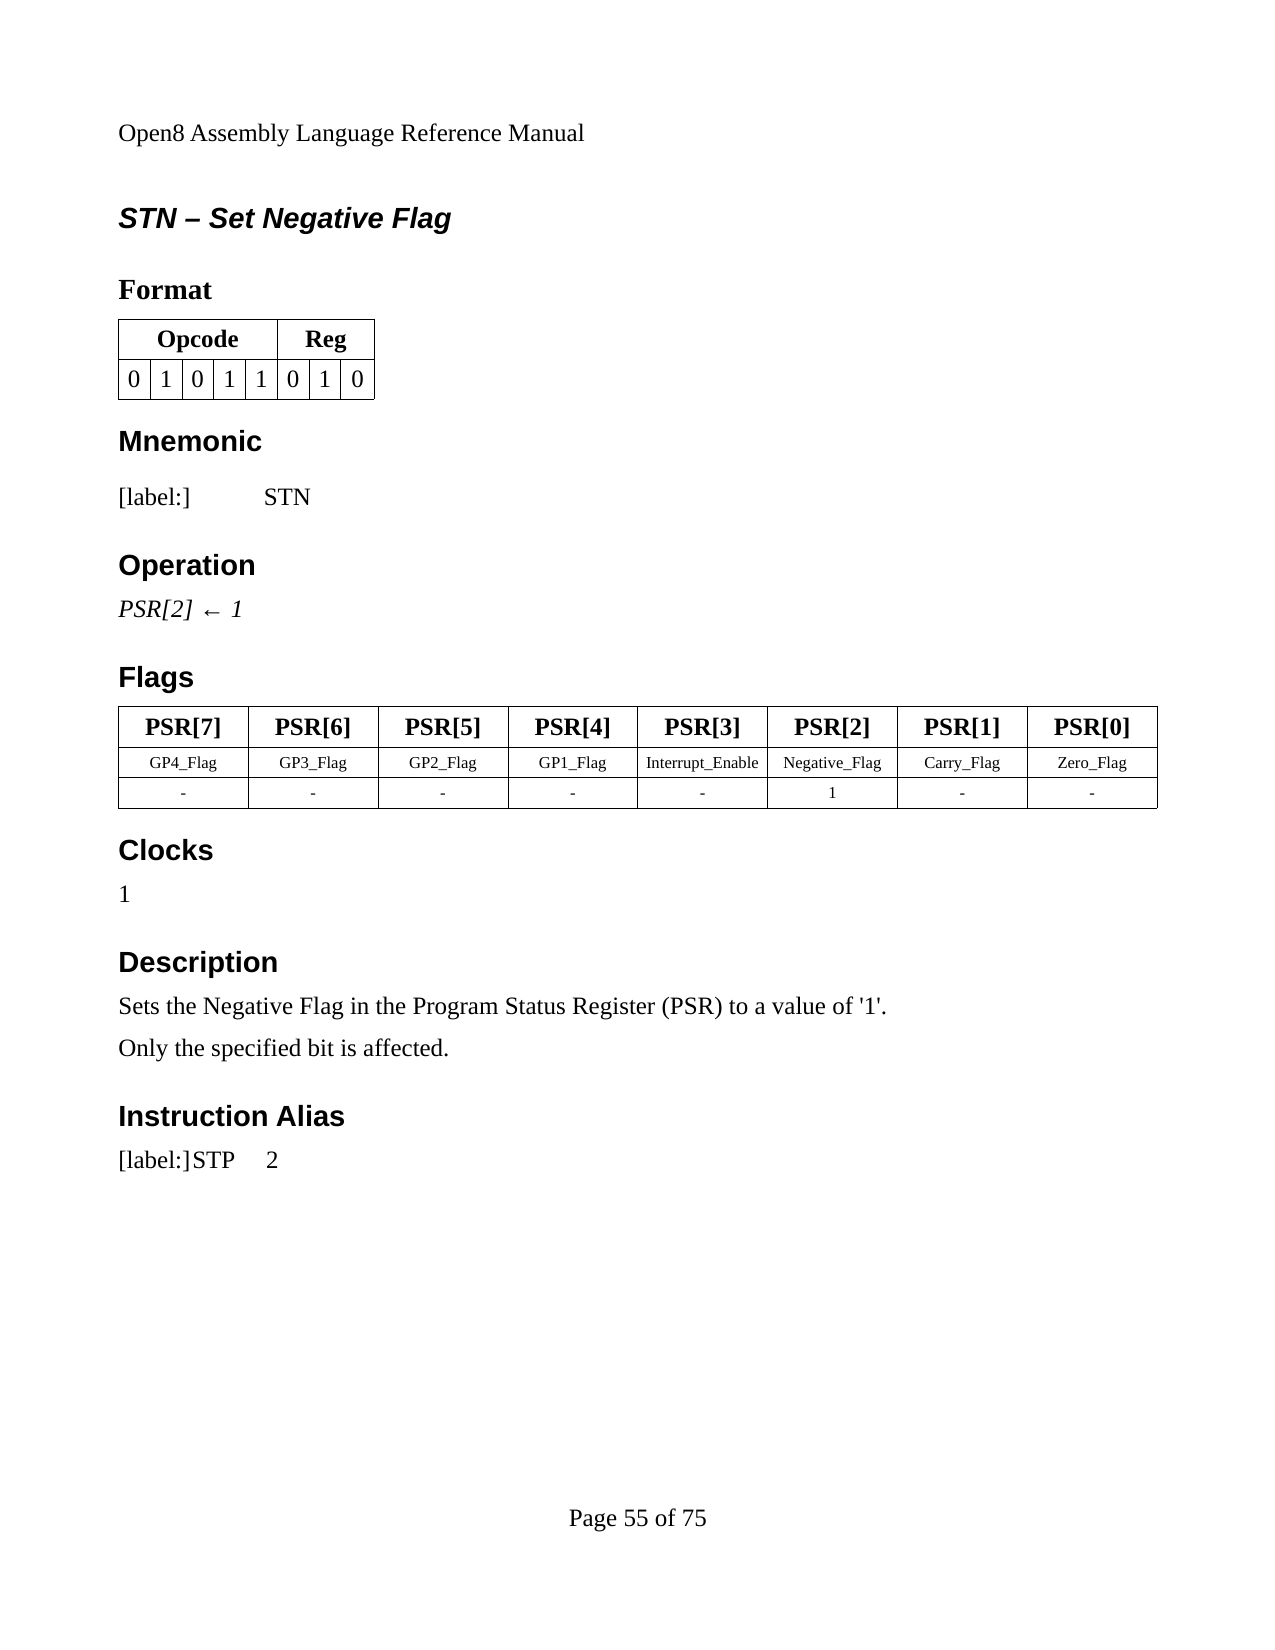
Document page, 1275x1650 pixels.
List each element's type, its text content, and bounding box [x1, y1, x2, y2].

table_cell - [1028, 778, 1157, 808]
table_cell - [379, 778, 508, 808]
table_header PSR[6] [249, 707, 378, 747]
table_cell 0 [183, 360, 213, 399]
subtitle Description [118, 945, 1157, 979]
text Only the specified bit is affected. [118, 1033, 1157, 1061]
table_cell Negative_Flag [768, 748, 897, 777]
table_cell - [119, 778, 248, 808]
table_header Reg [278, 320, 374, 359]
table_cell GP3_Flag [249, 748, 378, 777]
table_cell - [249, 778, 378, 808]
table_cell 1 [151, 360, 182, 399]
table_cell Carry_Flag [898, 748, 1027, 777]
table_cell 0 [119, 360, 150, 399]
subtitle Operation [118, 548, 1157, 581]
table_header PSR[4] [509, 707, 637, 747]
table_cell GP2_Flag [379, 748, 508, 777]
table_header PSR[2] [768, 707, 897, 747]
table_cell - [898, 778, 1027, 808]
table_cell 1 [214, 360, 245, 399]
table_cell 0 [278, 360, 309, 399]
text Sets the Negative Flag in the Program Status Register (PSR) to a value of '1'. [118, 991, 1157, 1020]
subtitle Flags [118, 660, 1157, 694]
subtitle Instruction Alias [118, 1099, 1157, 1132]
table_cell 0 [341, 360, 374, 399]
subtitle Format [118, 272, 1157, 306]
table_header Opcode [119, 320, 277, 359]
table_header PSR[5] [379, 707, 508, 747]
table_header PSR[3] [638, 707, 767, 747]
text 1 [118, 879, 1157, 908]
table_cell 1 [768, 778, 897, 808]
table_header PSR[1] [898, 707, 1027, 747]
text PSR[2] ← 1 [118, 594, 1157, 623]
table_cell GP4_Flag [119, 748, 248, 777]
table_cell Interrupt_Enable [638, 748, 767, 777]
subtitle STN – Set Negative Flag [118, 201, 1157, 235]
table_cell GP1_Flag [509, 748, 637, 777]
table_cell 1 [246, 360, 277, 399]
text [label:] STP 2 [118, 1145, 1157, 1174]
table_cell Zero_Flag [1028, 748, 1157, 777]
table_header PSR[0] [1028, 707, 1157, 747]
subtitle Mnemonic [118, 424, 1157, 458]
table_header PSR[7] [119, 707, 248, 747]
text [label:] STN [118, 482, 1157, 511]
table_cell - [509, 778, 637, 808]
table_cell 1 [310, 360, 340, 399]
subtitle Clocks [118, 833, 1157, 867]
table_cell - [638, 778, 767, 808]
